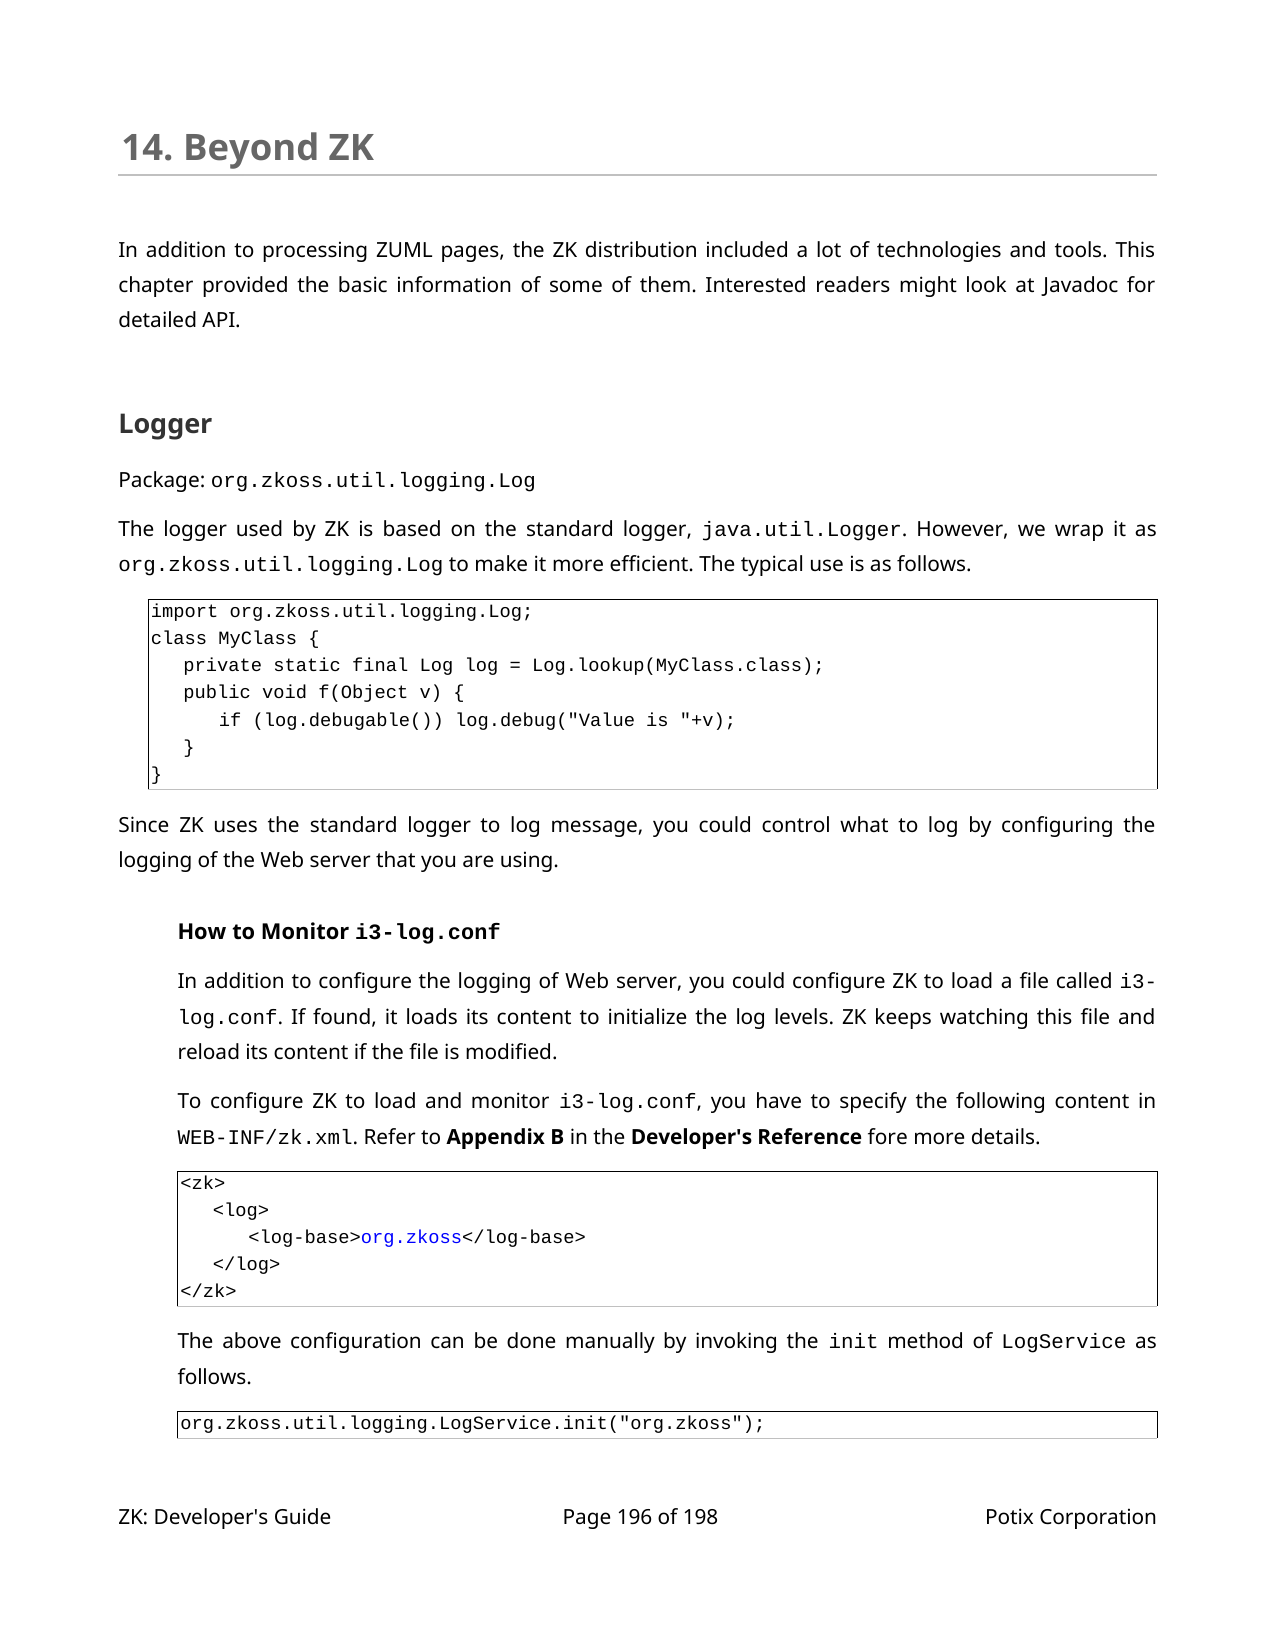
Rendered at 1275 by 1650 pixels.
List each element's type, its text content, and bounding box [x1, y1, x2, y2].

text <log-base>org.zkoss</log-base> </log> </zk> [178, 1225, 1157, 1306]
text The logger used by ZK is based on the standard logger, java.util.Logger. However, we wrap it as org.zkoss.util.logging.Log to make it more efficient. The typical use is as follows. [118, 514, 1157, 578]
text import org.zkoss.util.logging.Log; [149, 600, 1157, 623]
text <zk> [178, 1172, 1157, 1195]
text org.zkoss.util.logging.LogService.init("org.zkoss"); [178, 1412, 1157, 1438]
text class MyClass { [149, 626, 1157, 650]
subtitle 14. Beyond ZK [118, 118, 1157, 174]
text } [149, 762, 1157, 789]
text if (log.debugable()) log.debug("Value is "+v); [149, 707, 1157, 732]
text public void f(Object v) { [149, 680, 1157, 704]
text Package: org.zkoss.util.logging.Log [118, 465, 1157, 493]
subtitle How to Monitor i3-log.conf [177, 916, 1157, 946]
text private static final Log log = Log.lookup(MyClass.class); [149, 653, 1157, 677]
text <log> [178, 1198, 1157, 1222]
text } [149, 734, 1157, 759]
subtitle Logger [118, 404, 1157, 441]
text Since ZK uses the standard logger to log message, you could control what to log by configuring the logging of the Web server that you are using. [118, 810, 1157, 873]
text In addition to configure the logging of Web server, you could configure ZK to load a file called i3-log.conf. If found, it loads its content to initialize the log levels. ZK keeps watching this file and reload its content if the file is modified. [177, 966, 1157, 1066]
text The above configuration can be done manually by invoking the init method of LogService as follows. [177, 1326, 1157, 1390]
text In addition to processing ZUML pages, the ZK distribution included a lot of technologies and tools. This chapter provided the basic information of some of them. Interested readers might look at Javadoc for detailed API. [118, 235, 1157, 333]
text To configure ZK to load and monitor i3-log.conf, you have to specify the following content in WEB-INF/zk.xml. Refer to Appendix B in the Developer's Reference fore more details. [177, 1086, 1157, 1150]
